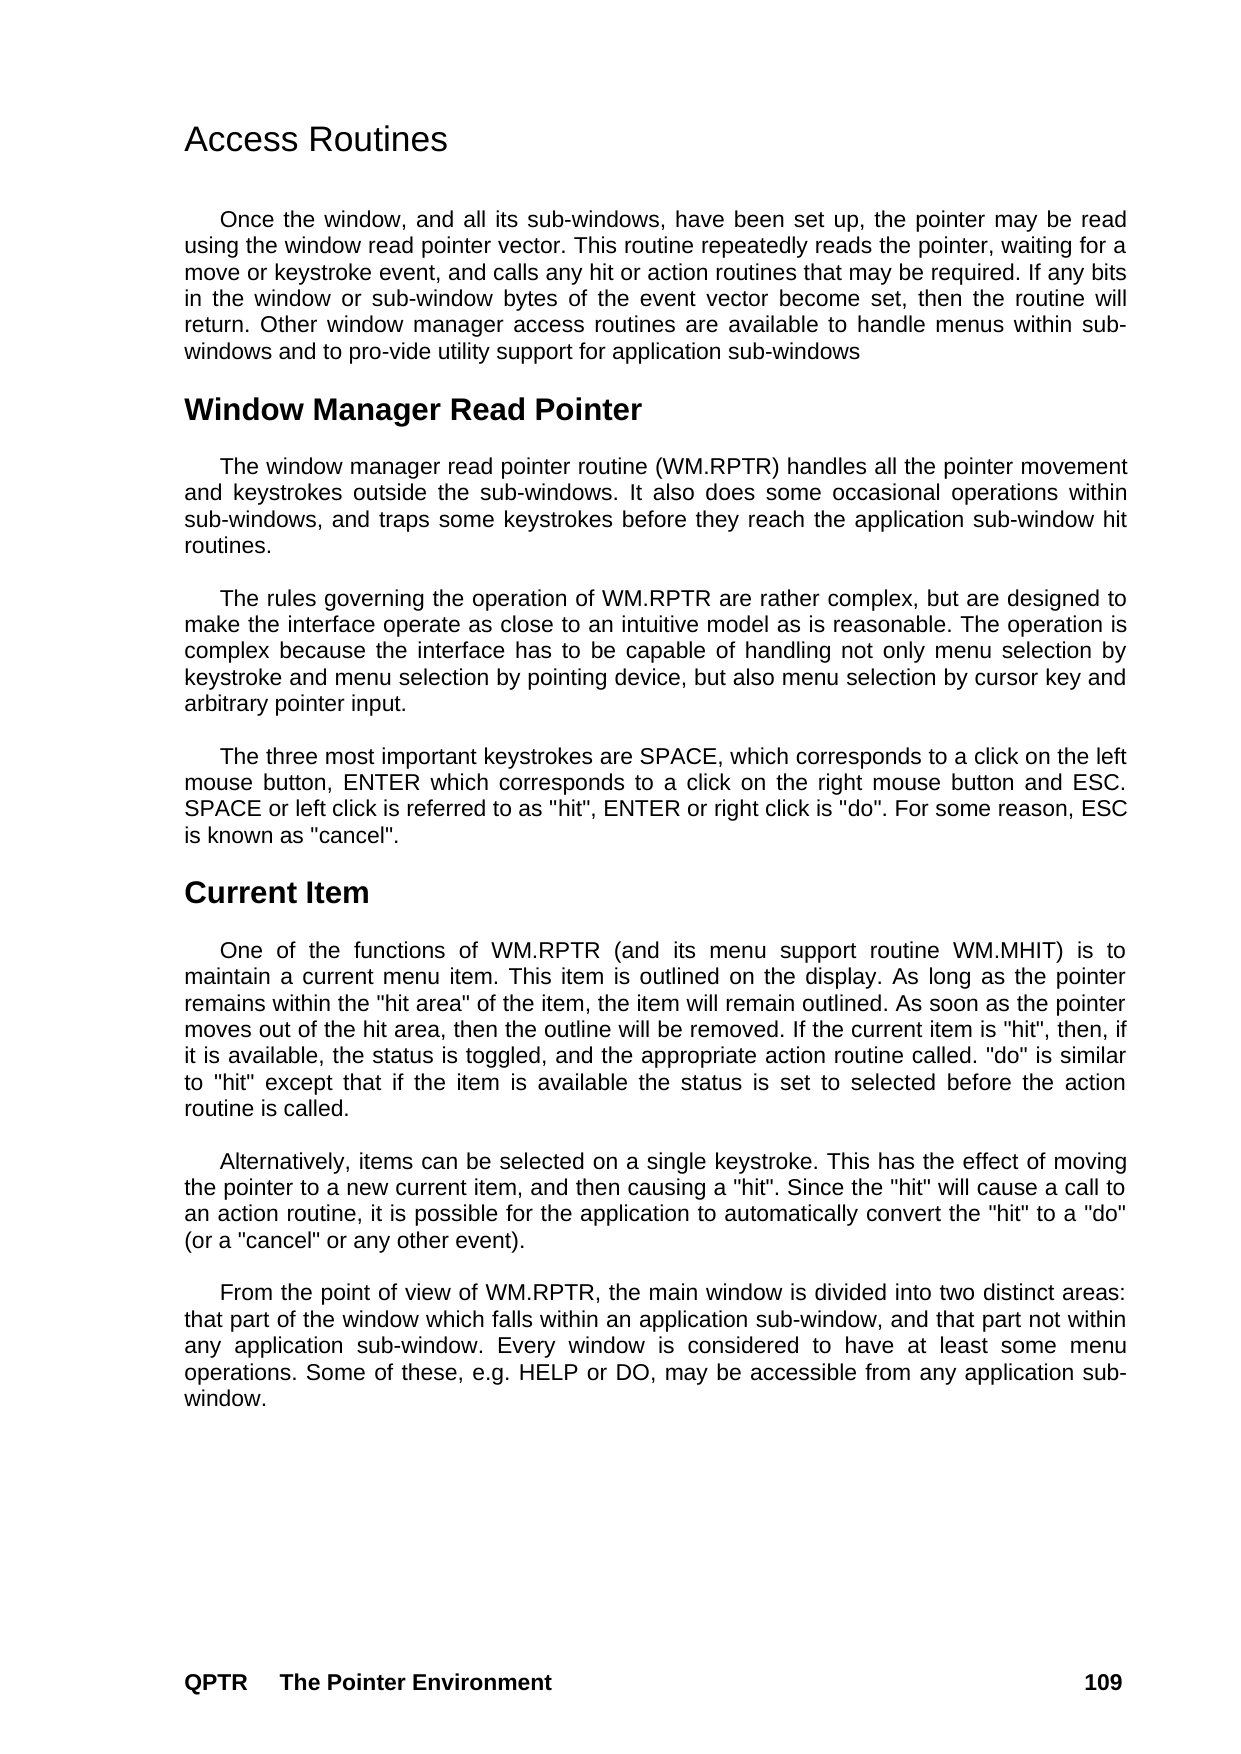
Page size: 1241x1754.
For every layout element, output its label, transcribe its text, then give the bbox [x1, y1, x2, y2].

text Alternatively, items can be selected on a single keystroke. This has the effect of moving the pointer to a new current item, and then causing a "hit". Since the "hit" will cause a call to an action routine, it is possible for the application to automatically convert the "hit" to a "do" (or a "cancel" or any other event). [184, 1148, 1128, 1253]
text Once the window, and all its sub-windows, have been set up, the pointer may be read using the window read pointer vector. This routine repeatedly reads the pointer, waiting for a move or keystroke event, and calls any hit or action routines that may be required. If any bits in the window or sub-window bytes of the event vector become set, then the routine will return. Other window manager access routines are available to handle menus within sub-windows and to pro-vide utility support for application sub-windows [184, 206, 1128, 364]
subtitle Window Manager Read Pointer [184, 391, 1128, 426]
subtitle Access Routines [184, 118, 1128, 159]
text One of the functions of WM.RPTR (and its menu support routine WM.MHIT) is to maintain a current menu item. This item is outlined on the display. As long as the pointer remains within the "hit area" of the item, the item will remain outlined. As soon as the pointer moves out of the hit area, then the outline will be removed. If the current item is "hit", then, if it is available, the status is toggled, and the appropriate action routine called. "do" is similar to "hit" except that if the item is available the status is set to selected before the action routine is called. [184, 937, 1128, 1121]
text The window manager read pointer routine (WM.RPTR) handles all the pointer movement and keystrokes outside the sub-windows. It also does some occasional operations within sub-windows, and traps some keystrokes before they reach the application sub-window hit routines. [184, 453, 1128, 558]
subtitle Current Item [184, 874, 1128, 910]
text The three most important keystrokes are SPACE, which corresponds to a click on the left mouse button, ENTER which corresponds to a click on the right mouse button and ESC. SPACE or left click is referred to as "hit", ENTER or right click is "do". For some reason, ESC is known as "cancel". [184, 743, 1128, 848]
text From the point of view of WM.RPTR, the main window is divided into two distinct areas: that part of the window which falls within an application sub-window, and that part not within any application sub-window. Every window is considered to have at least some menu operations. Some of these, e.g. HELP or DO, may be accessible from any application sub-window. [184, 1279, 1128, 1411]
text The rules governing the operation of WM.RPTR are rather complex, but are designed to make the interface operate as close to an intuitive model as is reasonable. The operation is complex because the interface has to be capable of handling not only menu selection by keystroke and menu selection by pointing device, but also menu selection by cursor key and arbitrary pointer input. [184, 584, 1128, 716]
